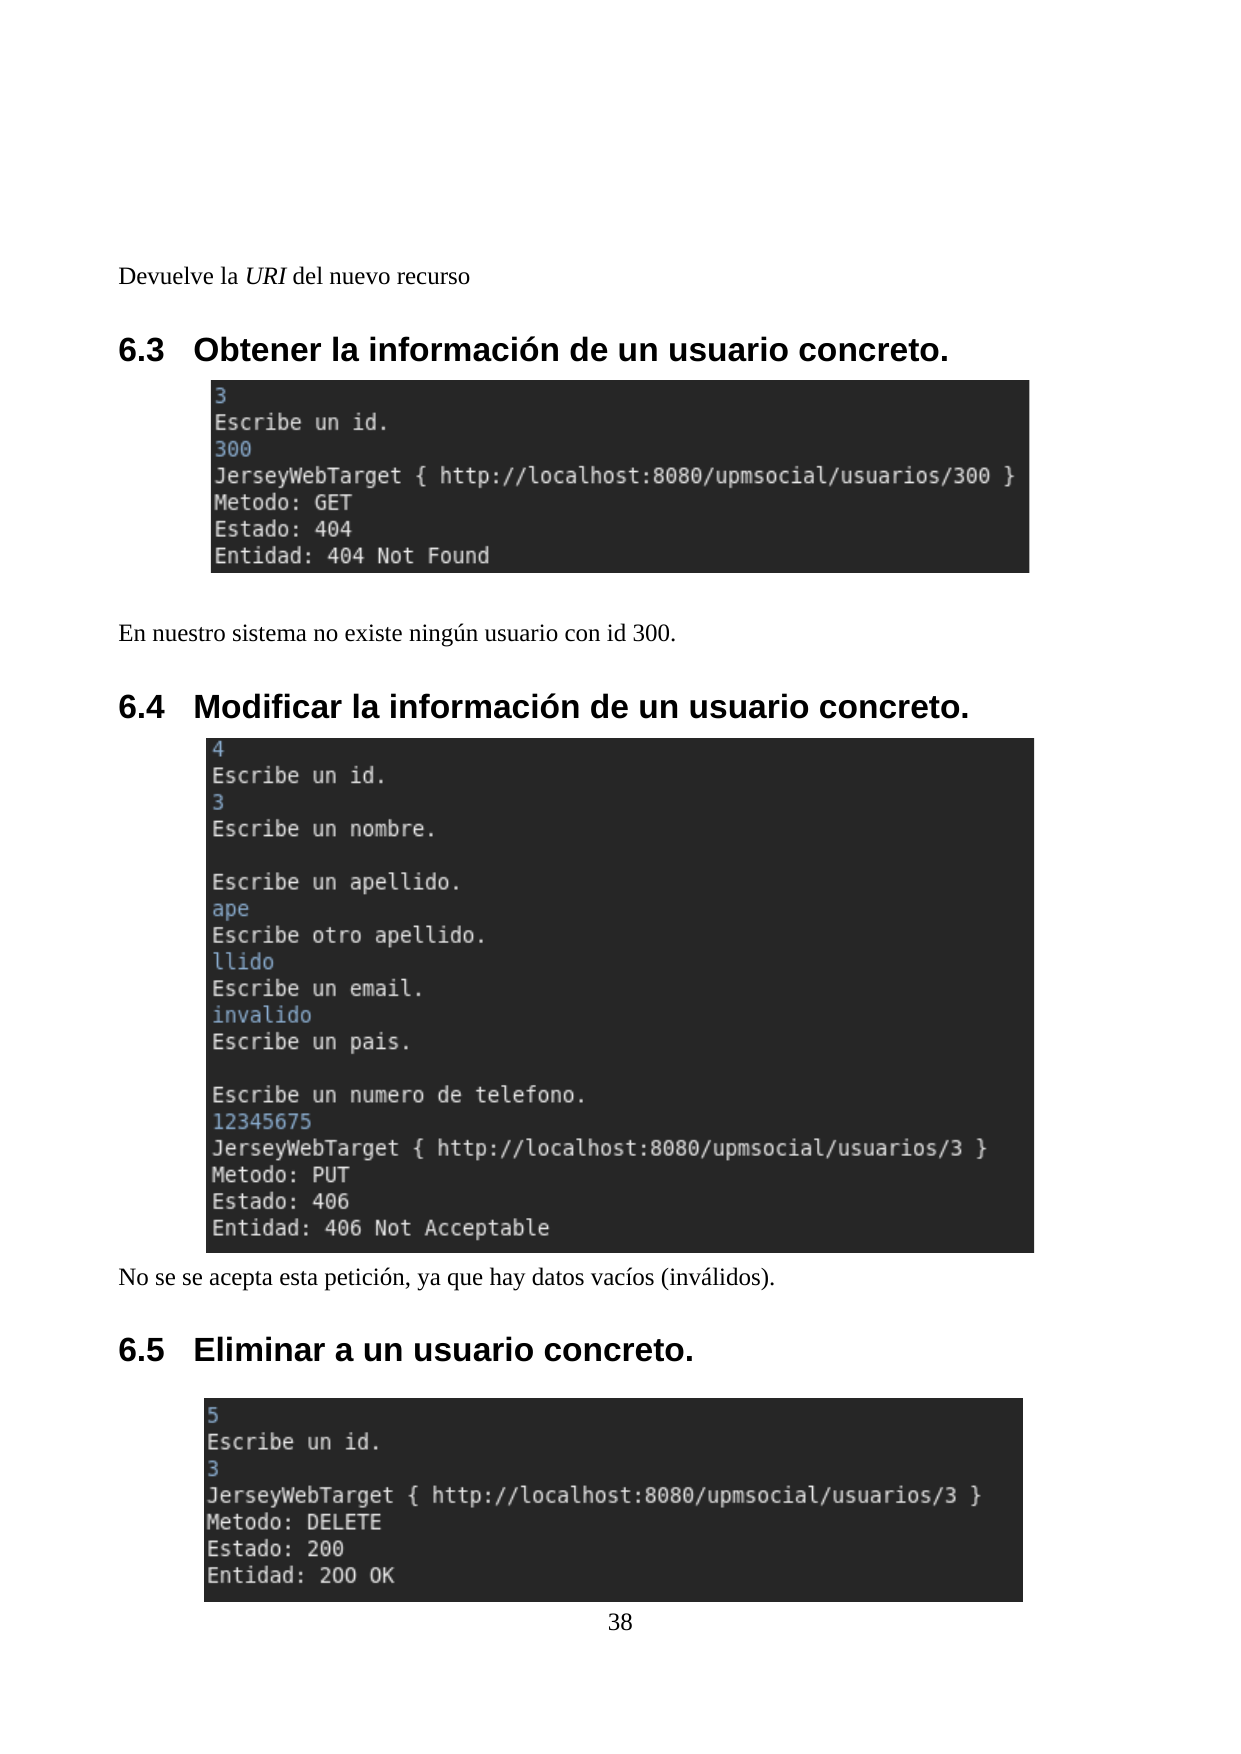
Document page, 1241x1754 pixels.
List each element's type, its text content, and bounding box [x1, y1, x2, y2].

text Devuelve la URI del nuevo recurso [118, 261, 1122, 290]
subtitle Eliminar a un usuario concreto. [118, 1330, 1122, 1369]
subtitle Obtener la información de un usuario concreto. [118, 329, 1122, 368]
picture [210, 380, 1030, 573]
text No se se acepta esta petición, ya que hay datos vacíos (inválidos). [118, 1262, 1122, 1291]
subtitle Modificar la información de un usuario concreto. [118, 687, 1122, 726]
text En nuestro sistema no existe ningún usuario con id 300. [118, 618, 1122, 647]
picture [204, 1398, 1023, 1602]
picture [206, 738, 1035, 1253]
